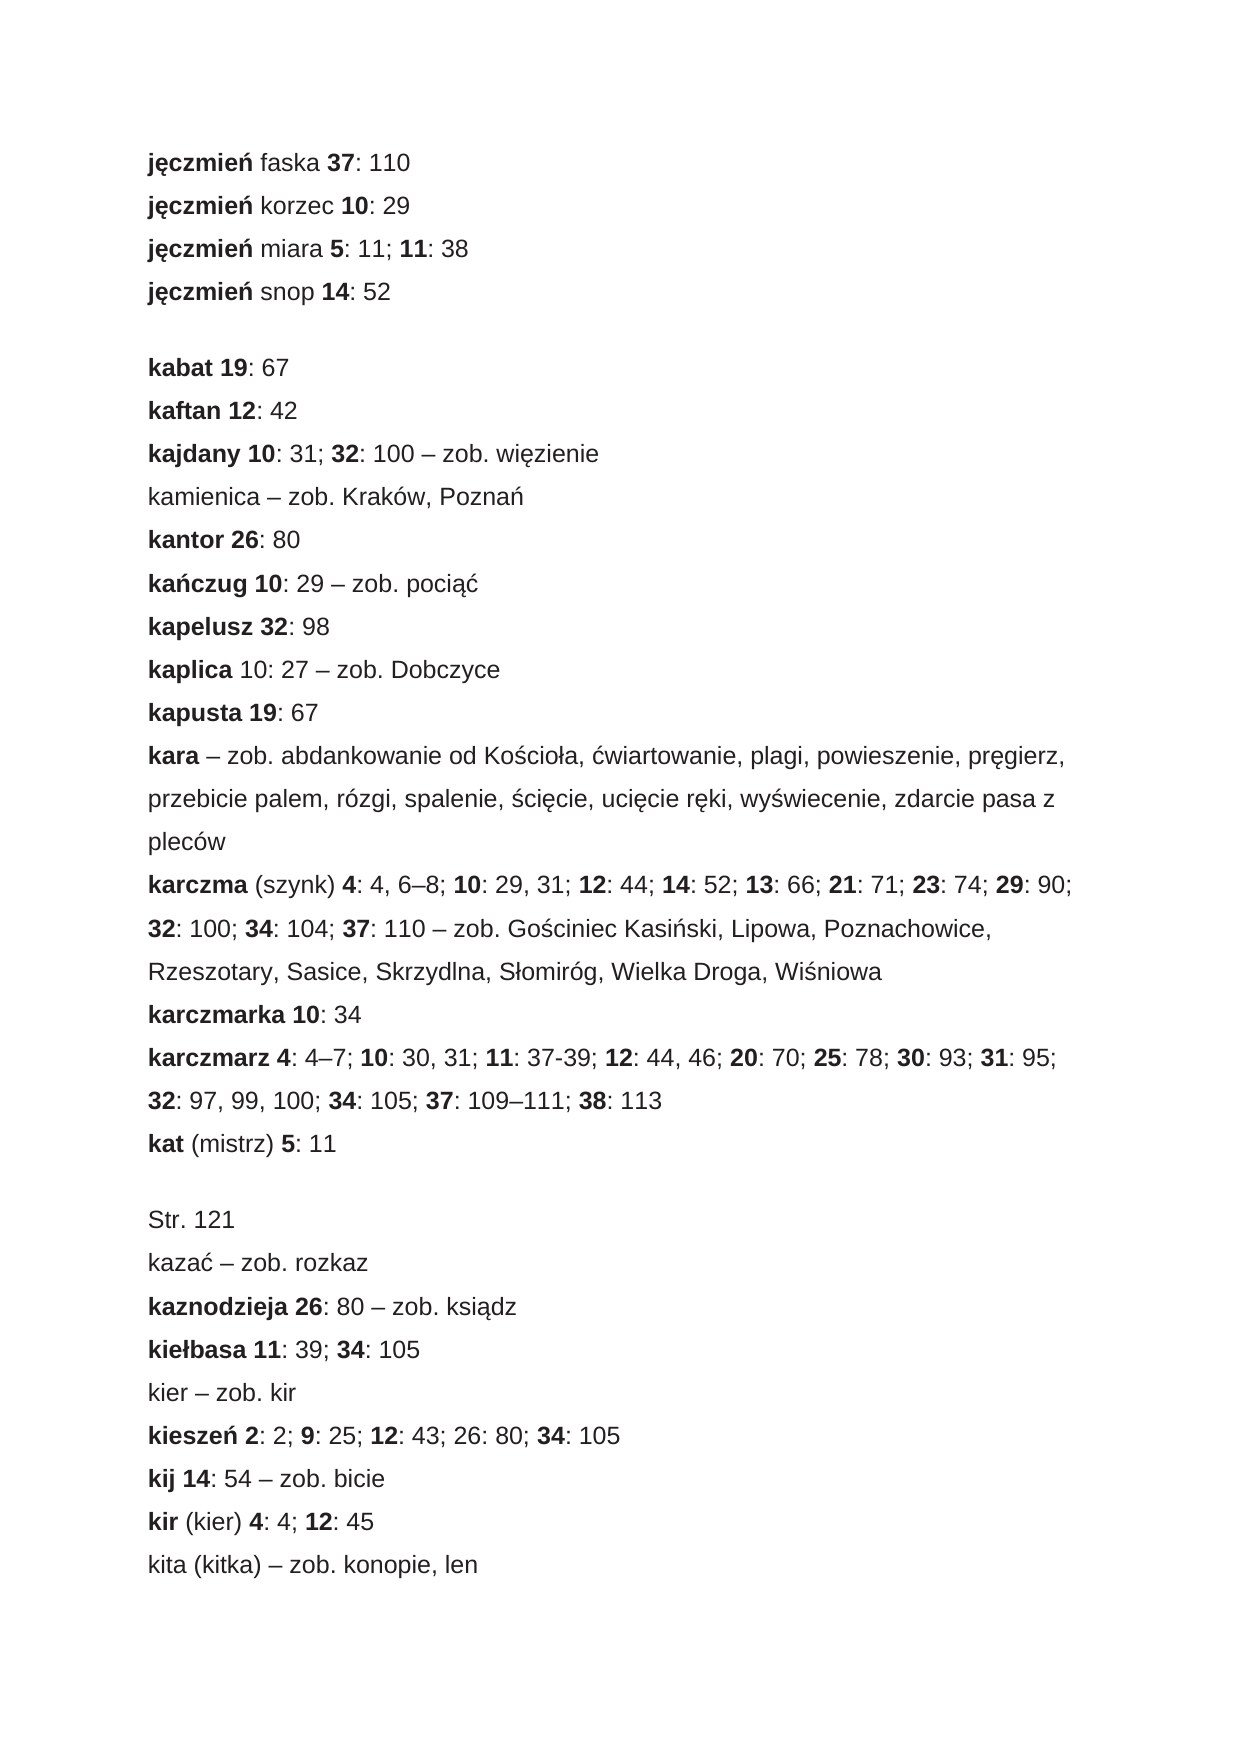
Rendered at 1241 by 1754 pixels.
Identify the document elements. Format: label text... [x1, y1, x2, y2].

text jęczmień faska 37: 110 [148, 148, 1093, 176]
text kaplica 10: 27 – zob. Dobczyce [148, 655, 1093, 684]
text kajdany 10: 31; 32: 100 – zob. więzienie [148, 439, 1093, 468]
text kapusta 19: 67 [148, 698, 1093, 727]
text jęczmień snop 14: 52 [148, 277, 1093, 306]
text kat (mistrz) 5: 11 [148, 1129, 1093, 1158]
text kir (kier) 4: 4; 12: 45 [148, 1507, 1093, 1536]
text kier – zob. kir [148, 1378, 1093, 1407]
text kieszeń 2: 2; 9: 25; 12: 43; 26: 80; 34: 105 [148, 1421, 1093, 1450]
text karczma (szynk) 4: 4, 6–8; 10: 29, 31; 12: 44; 14: 52; 13: 66; 21: 71; 23: 74; 29: 90; 32: 100; 34: 104; 37: 110 – zob. Gościniec Kasiński, Lipowa, Poznachowice, Rzeszotary, Sasice, Skrzydlna, Słomiróg, Wielka Droga, Wiśniowa [148, 871, 1093, 986]
text kapelusz 32: 98 [148, 612, 1093, 641]
text kantor 26: 80 [148, 526, 1093, 554]
text kij 14: 54 – zob. bicie [148, 1464, 1093, 1493]
text kamienica – zob. Kraków, Poznań [148, 482, 1093, 511]
text Str. 121 [148, 1205, 1093, 1234]
text kita (kitka) – zob. konopie, len [148, 1550, 1093, 1579]
text jęczmień korzec 10: 29 [148, 191, 1093, 219]
text kańczug 10: 29 – zob. pociąć [148, 569, 1093, 597]
text jęczmień miara 5: 11; 11: 38 [148, 234, 1093, 263]
text kaznodzieja 26: 80 – zob. ksiądz [148, 1292, 1093, 1320]
text kara – zob. abdankowanie od Kościoła, ćwiartowanie, plagi, powieszenie, pręgierz, przebicie palem, rózgi, spalenie, ścięcie, ucięcie ręki, wyświecenie, zdarcie pasa z pleców [148, 741, 1093, 856]
text karczmarka 10: 34 [148, 1000, 1093, 1029]
text kazać – zob. rozkaz [148, 1248, 1093, 1277]
text kaftan 12: 42 [148, 396, 1093, 425]
text kabat 19: 67 [148, 353, 1093, 382]
text karczmarz 4: 4–7; 10: 30, 31; 11: 37-39; 12: 44, 46; 20: 70; 25: 78; 30: 93; 31: 95; 32: 97, 99, 100; 34: 105; 37: 109–111; 38: 113 [148, 1043, 1093, 1115]
text kiełbasa 11: 39; 34: 105 [148, 1335, 1093, 1363]
